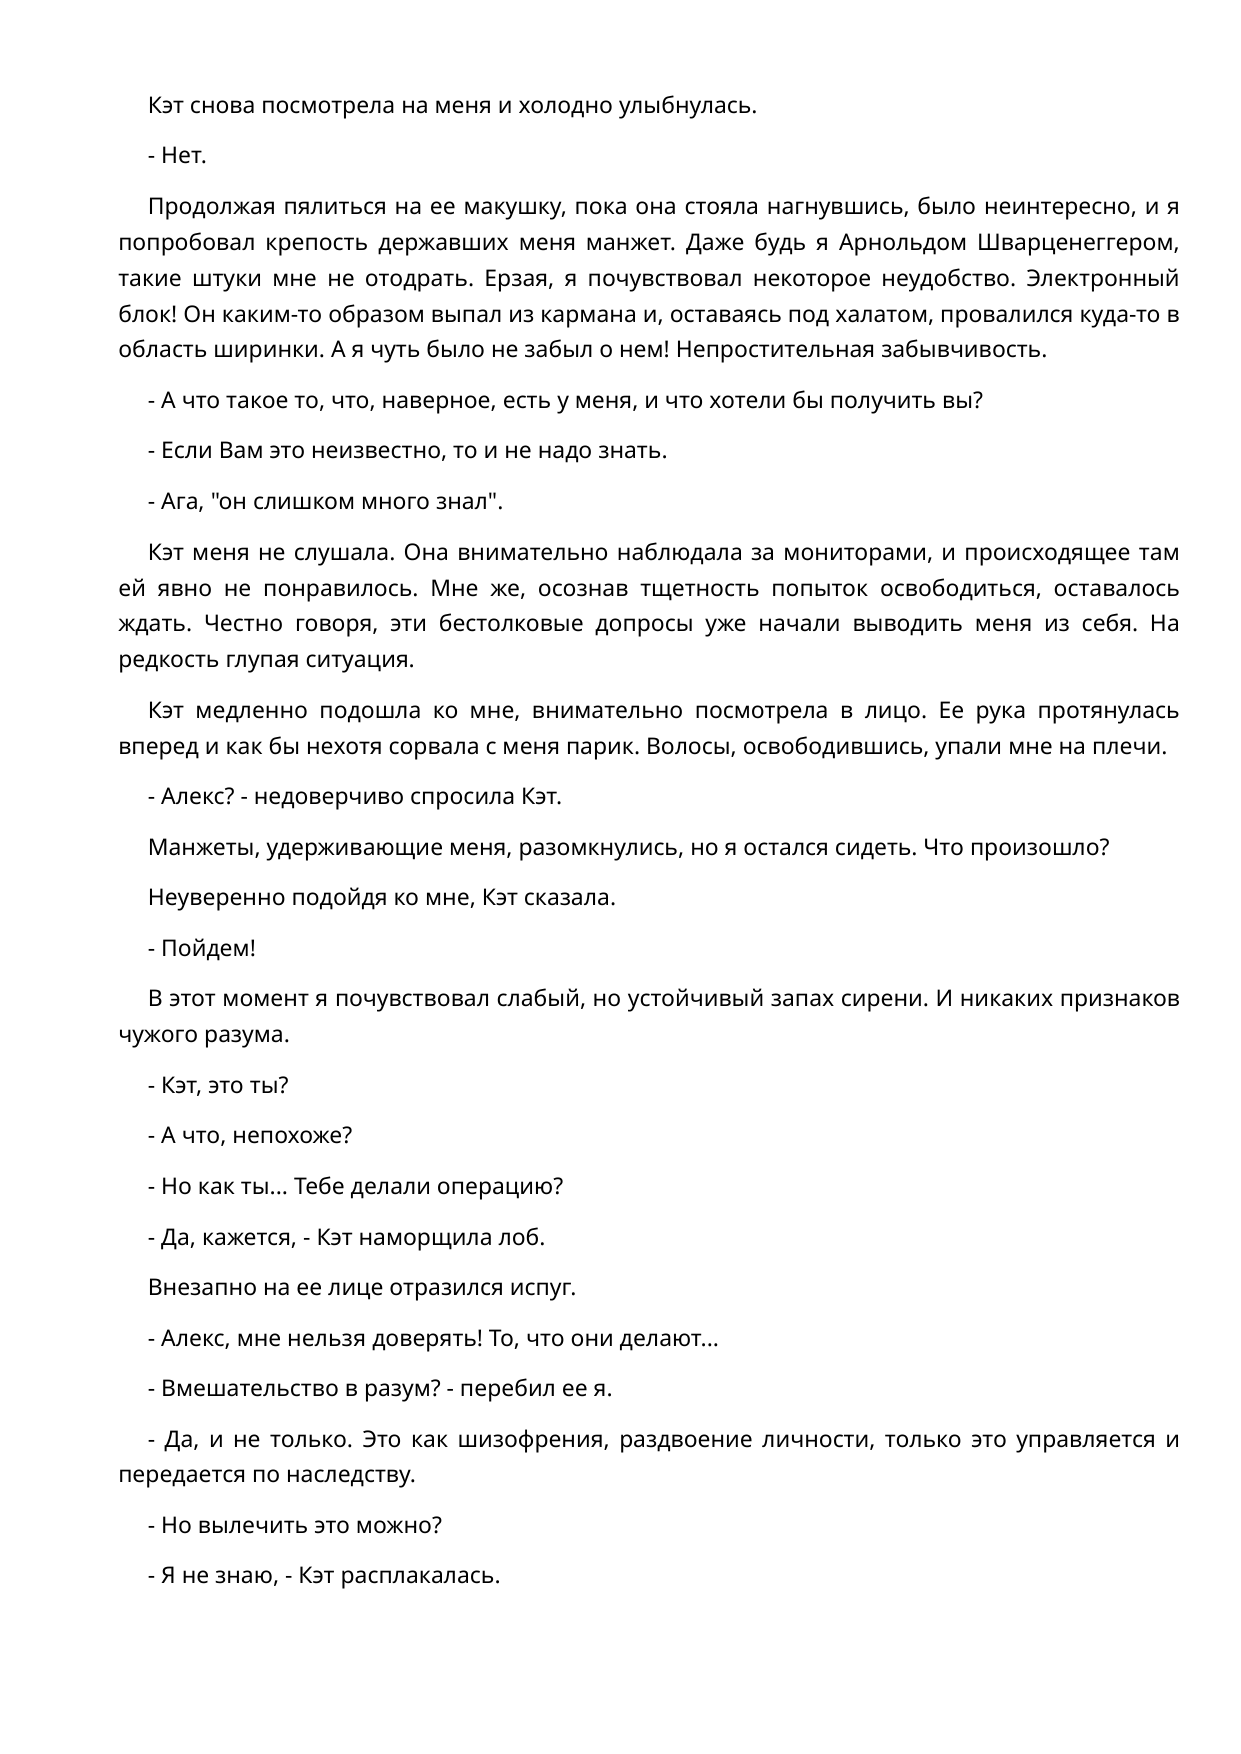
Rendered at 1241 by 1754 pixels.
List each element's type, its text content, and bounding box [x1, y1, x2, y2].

text - Но как ты... Тебе делали операцию? [118, 1170, 1181, 1201]
text - Но вылечить это можно? [118, 1509, 1181, 1540]
text - А что такое то, что, наверное, есть у меня, и что хотели бы получить вы? [118, 384, 1181, 415]
text - Алекс? - недоверчиво спросила Кэт. [118, 780, 1181, 812]
text - Пойдем! [118, 932, 1181, 963]
text - Ага, "он слишком много знал". [118, 485, 1181, 516]
text Кэт меня не слушала. Она внимательно наблюдала за мониторами, и происходящее там ей явно не понравилось. Мне же, осознав тщетность попыток освободиться, оставалось ждать. Честно говоря, эти бестолковые допросы уже начали выводить меня из себя. На редкость глупая ситуация. [118, 536, 1181, 674]
text Манжеты, удерживающие меня, разомкнулись, но я остался сидеть. Что произошло? [118, 831, 1181, 862]
text Неуверенно подойдя ко мне, Кэт сказала. [118, 881, 1181, 913]
text - Нет. [118, 139, 1181, 170]
text Внезапно на ее лице отразился испуг. [118, 1271, 1181, 1302]
text - Я не знаю, - Кэт расплакалась. [118, 1559, 1181, 1591]
text В этот момент я почувствовал слабый, но устойчивый запах сирени. И никаких признаков чужого разума. [118, 982, 1181, 1049]
text - Кэт, это ты? [118, 1069, 1181, 1100]
text Кэт медленно подошла ко мне, внимательно посмотрела в лицо. Ее рука протянулась вперед и как бы нехотя сорвала с меня парик. Волосы, освободившись, упали мне на плечи. [118, 694, 1181, 761]
text - Вмешательство в разум? - перебил ее я. [118, 1372, 1181, 1403]
text - Да, и не только. Это как шизофрения, раздвоение личности, только это управляется и передается по наследству. [118, 1422, 1181, 1490]
text - А что, непохоже? [118, 1119, 1181, 1151]
text Продолжая пялиться на ее макушку, пока она стояла нагнувшись, было неинтересно, и я попробовал крепость державших меня манжет. Даже будь я Арнольдом Шварценеггером, такие штуки мне не отодрать. Ерзая, я почувствовал некоторое неудобство. Электронный блок! Он каким-то образом выпал из кармана и, оставаясь под халатом, провалился куда-то в область ширинки. А я чуть было не забыл о нем! Непростительная забывчивость. [118, 190, 1181, 365]
text - Да, кажется, - Кэт наморщила лоб. [118, 1220, 1181, 1252]
text - Если Вам это неизвестно, то и не надо знать. [118, 434, 1181, 466]
text Кэт снова посмотрела на меня и холодно улыбнулась. [118, 89, 1181, 120]
text - Алекс, мне нельзя доверять! То, что они делают... [118, 1321, 1181, 1353]
